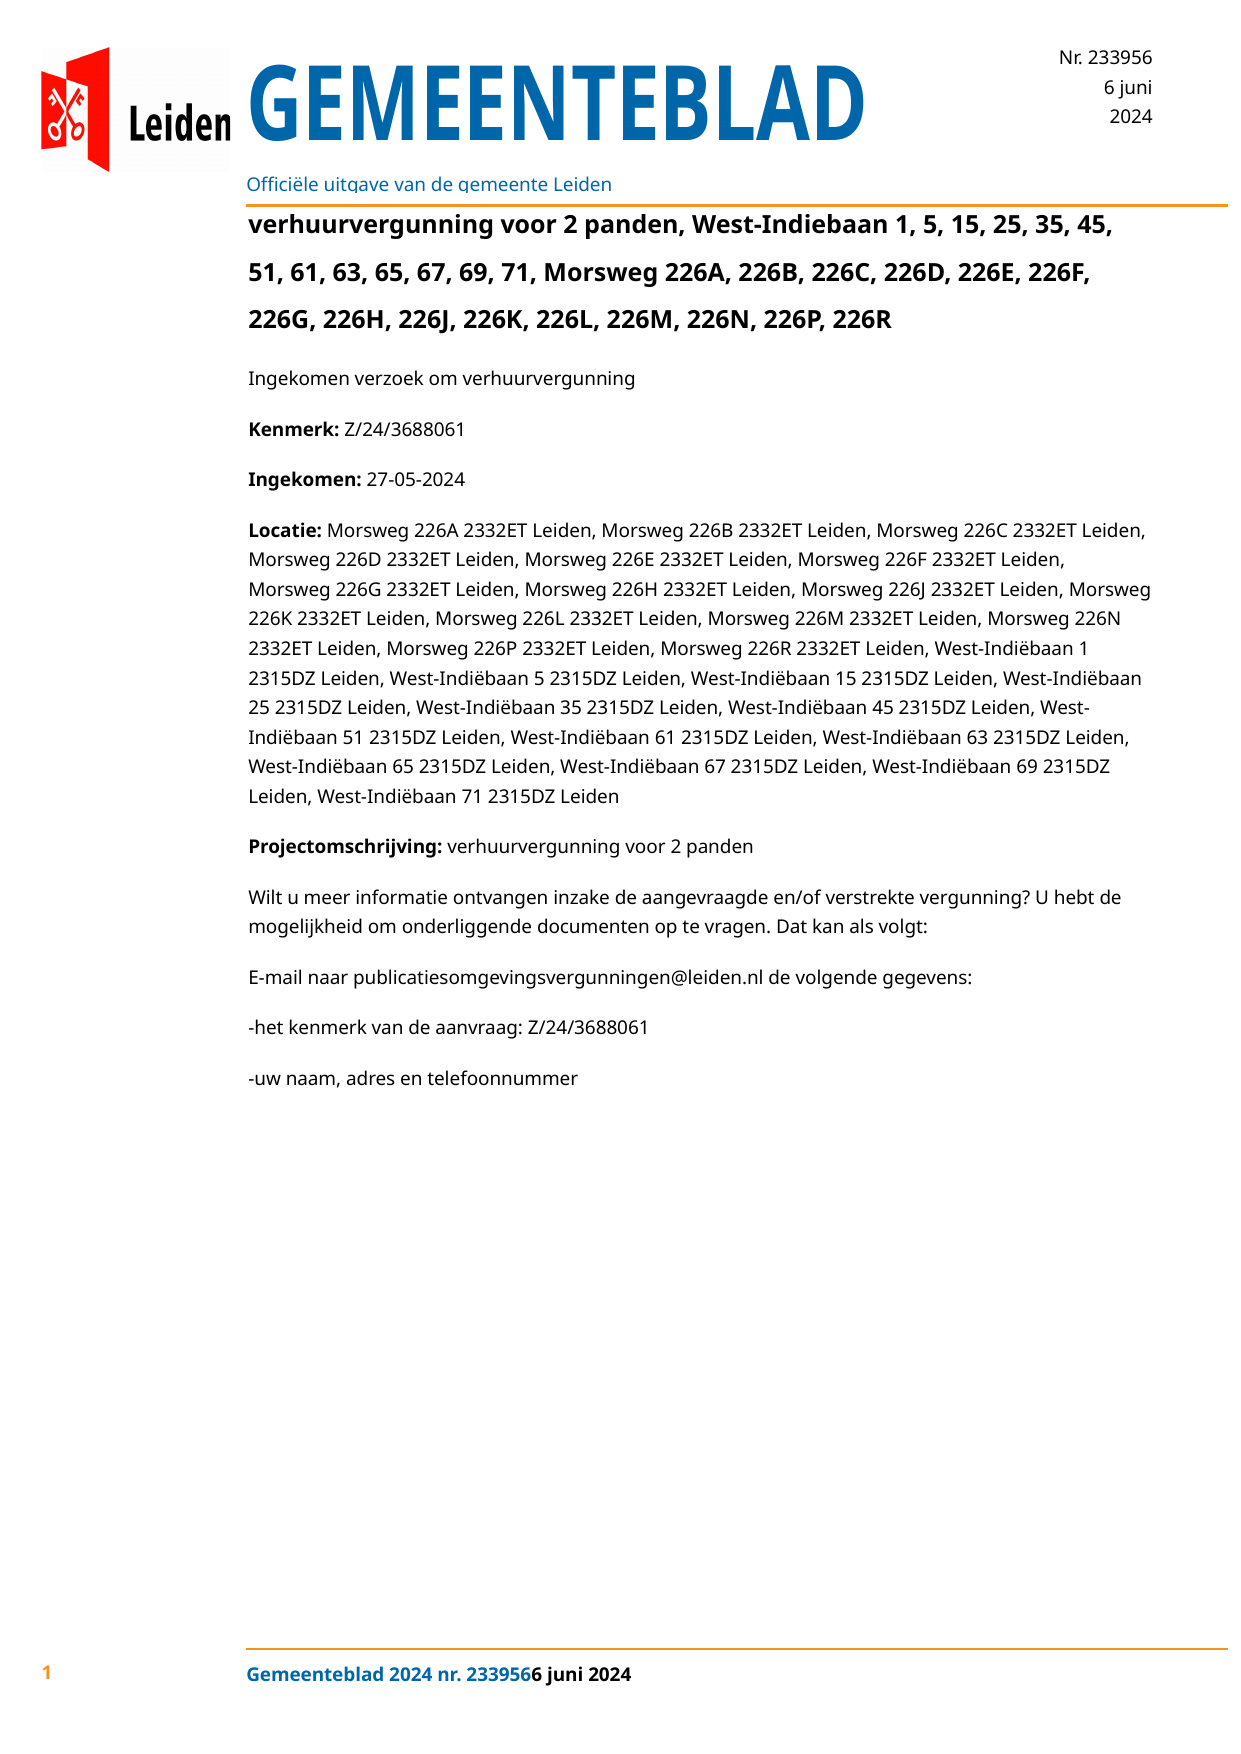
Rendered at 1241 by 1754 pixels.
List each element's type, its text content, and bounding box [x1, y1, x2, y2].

text Kenmerk: Z/24/3688061 [248, 416, 1152, 442]
text Ingekomen: 27-05-2024 [248, 466, 1152, 492]
text verhuurvergunning voor 2 panden, West-Indiebaan 1, 5, 15, 25, 35, 45, 51, 61, 63, 65, 67, 69, 71, Morsweg 226A, 226B, 226C, 226D, 226E, 226F, 226G, 226H, 226J, 226K, 226L, 226M, 226N, 226P, 226R [248, 207, 1152, 336]
text Locatie: Morsweg 226A 2332ET Leiden, Morsweg 226B 2332ET Leiden, Morsweg 226C 2332ET Leiden, Morsweg 226D 2332ET Leiden, Morsweg 226E 2332ET Leiden, Morsweg 226F 2332ET Leiden, Morsweg 226G 2332ET Leiden, Morsweg 226H 2332ET Leiden, Morsweg 226J 2332ET Leiden, Morsweg 226K 2332ET Leiden, Morsweg 226L 2332ET Leiden, Morsweg 226M 2332ET Leiden, Morsweg 226N 2332ET Leiden, Morsweg 226P 2332ET Leiden, Morsweg 226R 2332ET Leiden, West-Indiëbaan 1 2315DZ Leiden, West-Indiëbaan 5 2315DZ Leiden, West-Indiëbaan 15 2315DZ Leiden, West-Indiëbaan 25 2315DZ Leiden, West-Indiëbaan 35 2315DZ Leiden, West-Indiëbaan 45 2315DZ Leiden, West-Indiëbaan 51 2315DZ Leiden, West-Indiëbaan 61 2315DZ Leiden, West-Indiëbaan 63 2315DZ Leiden, West-Indiëbaan 65 2315DZ Leiden, West-Indiëbaan 67 2315DZ Leiden, West-Indiëbaan 69 2315DZ Leiden, West-Indiëbaan 71 2315DZ Leiden [248, 517, 1152, 809]
text -het kenmerk van de aanvraag: Z/24/3688061 [248, 1014, 1152, 1040]
text Ingekomen verzoek om verhuurvergunning [248, 366, 1152, 391]
text -uw naam, adres en telefoonnummer [248, 1065, 1152, 1090]
picture [41, 47, 231, 172]
text Projectomschrijving: verhuurvergunning voor 2 panden [248, 833, 1152, 859]
text E-mail naar publicatiesomgevingsvergunningen@leiden.nl de volgende gegevens: [248, 964, 1152, 989]
text Wilt u meer informatie ontvangen inzake de aangevraagde en/of verstrekte vergunning? U hebt de mogelijkheid om onderliggende documenten op te vragen. Dat kan als volgt: [248, 884, 1152, 939]
